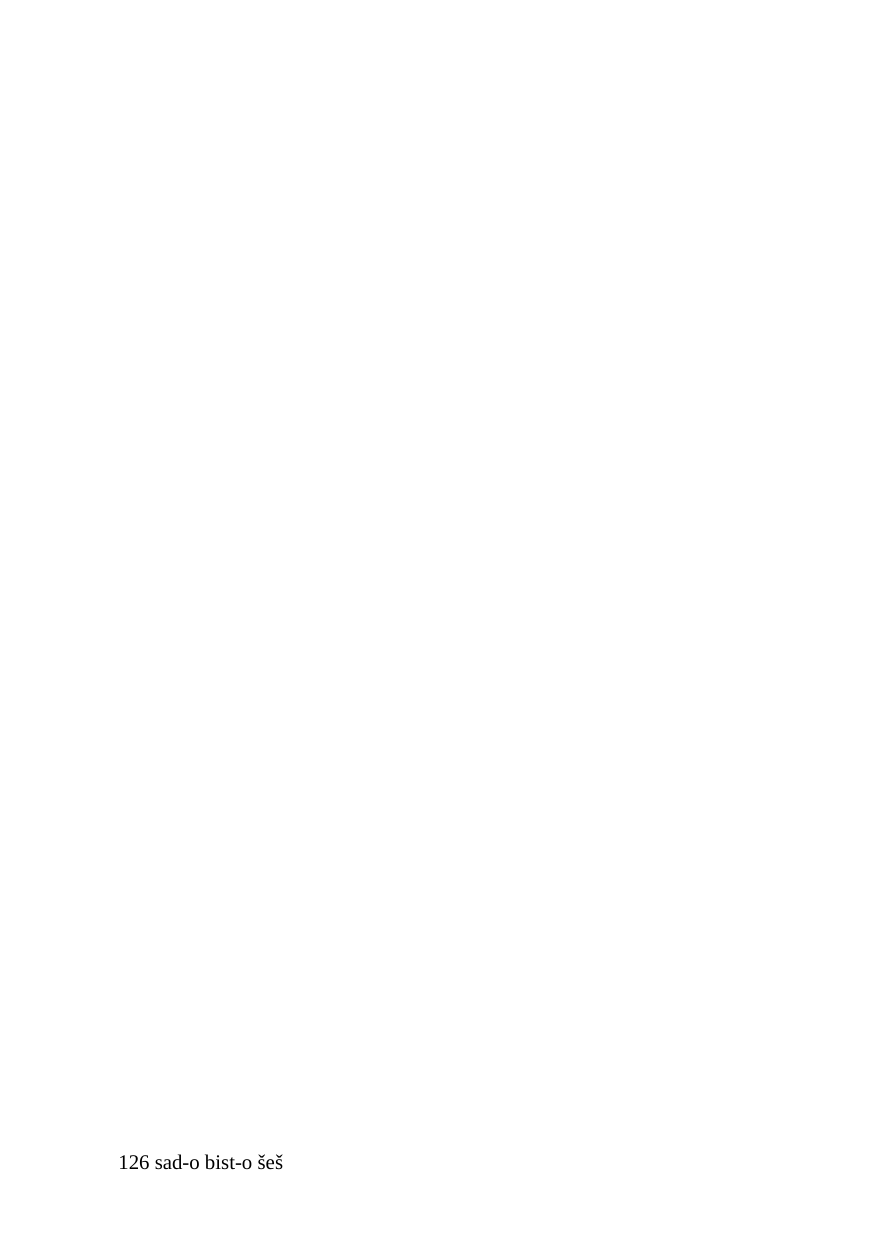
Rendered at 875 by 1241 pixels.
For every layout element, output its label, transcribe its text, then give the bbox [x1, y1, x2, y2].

text 126 sad-o bist-o šeš [118, 1150, 756, 1174]
